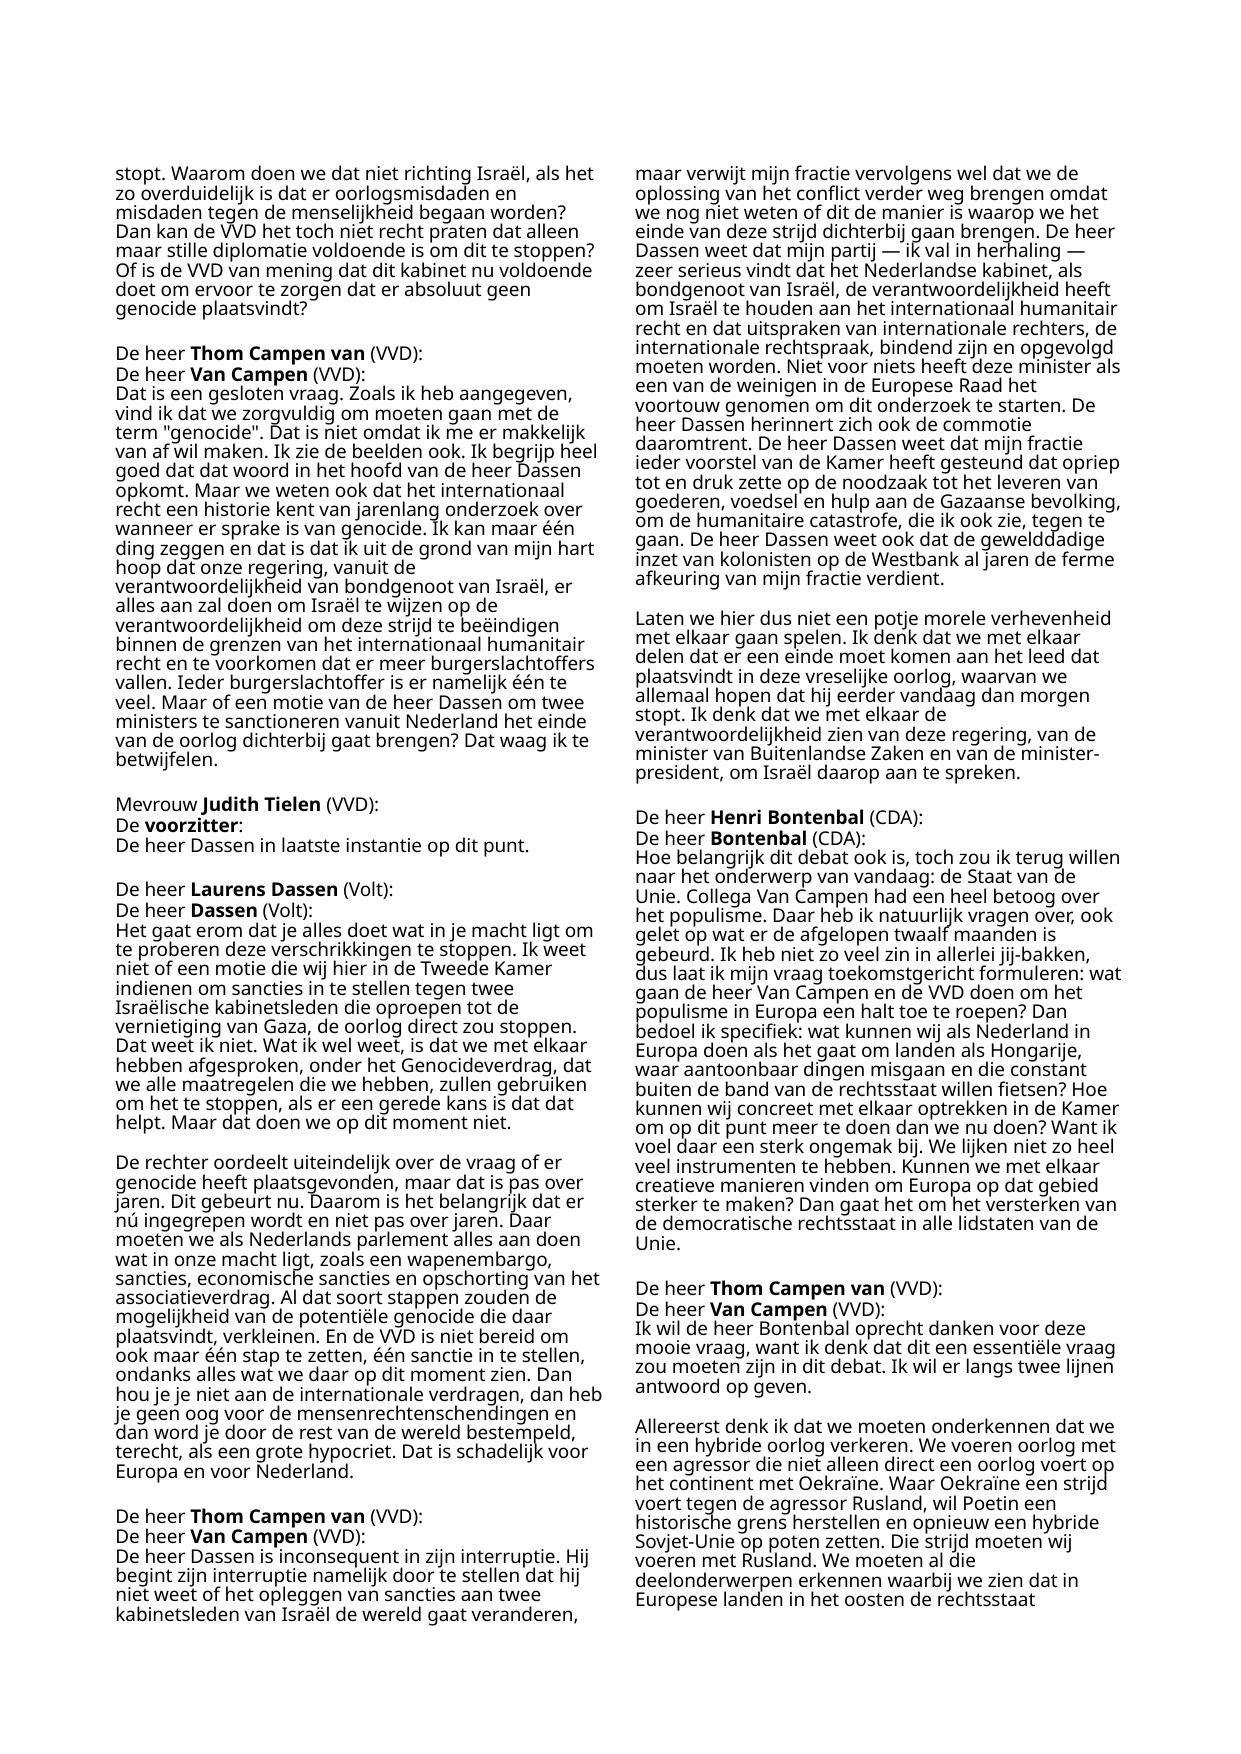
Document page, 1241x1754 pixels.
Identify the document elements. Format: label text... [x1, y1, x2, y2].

text Het gaat erom dat je alles doet wat in je macht ligt om te proberen deze verschrikkingen te stoppen. Ik weet niet of een motie die wij hier in de Tweede Kamer indienen om sancties in te stellen tegen twee Israëlische kabinetsleden die oproepen tot de vernietiging van Gaza, de oorlog direct zou stoppen. Dat weet ik niet. Wat ik wel weet, is dat we met elkaar hebben afgesproken, onder het Genocideverdrag, dat we alle maatregelen die we hebben, zullen gebruiken om het te stoppen, als er een gerede kans is dat dat helpt. Maar dat doen we op dit moment niet. [115, 922, 605, 1134]
text Allereerst denk ik dat we moeten onderkennen dat we in een hybride oorlog verkeren. We voeren oorlog met een agressor die niet alleen direct een oorlog voert op het continent met Oekraïne. Waar Oekraïne een strijd voert tegen de agressor Rusland, wil Poetin een historische grens herstellen en opnieuw een hybride Sovjet-Unie op poten zetten. Die strijd moeten wij voeren met Rusland. We moeten al die deelonderwerpen erkennen waarbij we zien dat in Europese landen in het oosten de rechtsstaat [635, 1418, 1125, 1610]
text De heer Dassen in laatste instantie op dit punt. [115, 837, 605, 856]
text De heer Dassen (Volt): [115, 902, 605, 922]
text De heer Van Campen (VVD): [115, 366, 605, 385]
text De heer Thom Campen van (VVD): [115, 1503, 605, 1528]
text Ik wil de heer Bontenbal oprecht danken voor deze mooie vraag, want ik denk dat dit een essentiële vraag zou moeten zijn in dit debat. Ik wil er langs twee lijnen antwoord op geven. [635, 1320, 1125, 1397]
text De heer Laurens Dassen (Volt): [115, 877, 605, 902]
text De heer Thom Campen van (VVD): [635, 1275, 1125, 1301]
text De rechter oordeelt uiteindelijk over de vraag of er genocide heeft plaatsgevonden, maar dat is pas over jaren. Dit gebeurt nu. Daarom is het belangrijk dat er nú ingegrepen wordt en niet pas over jaren. Daar moeten we als Nederlands parlement alles aan doen wat in onze macht ligt, zoals een wapenembargo, sancties, economische sancties en opschorting van het associatieverdrag. Al dat soort stappen zouden de mogelijkheid van de potentiële genocide die daar plaatsvindt, verkleinen. En de VVD is niet bereid om ook maar één stap te zetten, één sanctie in te stellen, ondanks alles wat we daar op dit moment zien. Dan hou je je niet aan de internationale verdragen, dan heb je geen oog voor de mensenrechtenschendingen en dan word je door de rest van de wereld bestempeld, terecht, als een grote hypocriet. Dat is schadelijk voor Europa en voor Nederland. [115, 1154, 605, 1482]
text Dat is een gesloten vraag. Zoals ik heb aangegeven, vind ik dat we zorgvuldig om moeten gaan met de term "genocide". Dat is niet omdat ik me er makkelijk van af wil maken. Ik zie de beelden ook. Ik begrijp heel goed dat dat woord in het hoofd van de heer Dassen opkomt. Maar we weten ook dat het internationaal recht een historie kent van jarenlang onderzoek over wanneer er sprake is van genocide. Ik kan maar één ding zeggen en dat is dat ik uit de grond van mijn hart hoop dat onze regering, vanuit de verantwoordelijkheid van bondgenoot van Israël, er alles aan zal doen om Israël te wijzen op de verantwoordelijkheid om deze strijd te beëindigen binnen de grenzen van het internationaal humanitair recht en te voorkomen dat er meer burgerslachtoffers vallen. Ieder burgerslachtoffer is er namelijk één te veel. Maar of een motie van de heer Dassen om twee ministers te sanctioneren vanuit Nederland het einde van de oorlog dichterbij gaat brengen? Dat waag ik te betwijfelen. [115, 385, 605, 771]
text De voorzitter: [115, 817, 605, 837]
text stopt. Waarom doen we dat niet richting Israël, als het zo overduidelijk is dat er oorlogsmisdaden en misdaden tegen de menselijkheid begaan worden? Dan kan de VVD het toch niet recht praten dat alleen maar stille diplomatie voldoende is om dit te stoppen? Of is de VVD van mening dat dit kabinet nu voldoende doet om ervoor te zorgen dat er absoluut geen genocide plaatsvindt? [115, 165, 605, 319]
text Laten we hier dus niet een potje morele verhevenheid met elkaar gaan spelen. Ik denk dat we met elkaar delen dat er een einde moet komen aan het leed dat plaatsvindt in deze vreselijke oorlog, waarvan we allemaal hopen dat hij eerder vandaag dan morgen stopt. Ik denk dat we met elkaar de verantwoordelijkheid zien van deze regering, van de minister van Buitenlandse Zaken en van de minister-president, om Israël daarop aan te spreken. [635, 610, 1125, 783]
text De heer Dassen is inconsequent in zijn interruptie. Hij begint zijn interruptie namelijk door te stellen dat hij niet weet of het opleggen van sancties aan twee kabinetsleden van Israël de wereld gaat veranderen, [115, 1548, 605, 1625]
text De heer Bontenbal (CDA): [635, 830, 1125, 849]
text De heer Thom Campen van (VVD): [115, 340, 605, 366]
text De heer Henri Bontenbal (CDA): [635, 804, 1125, 830]
text maar verwijt mijn fractie vervolgens wel dat we de oplossing van het conflict verder weg brengen omdat we nog niet weten of dit de manier is waarop we het einde van deze strijd dichterbij gaan brengen. De heer Dassen weet dat mijn partij — ik val in herhaling — zeer serieus vindt dat het Nederlandse kabinet, als bondgenoot van Israël, de verantwoordelijkheid heeft om Israël te houden aan het internationaal humanitair recht en dat uitspraken van internationale rechters, de internationale rechtspraak, bindend zijn en opgevolgd moeten worden. Niet voor niets heeft deze minister als een van de weinigen in de Europese Raad het voortouw genomen om dit onderzoek te starten. De heer Dassen herinnert zich ook de commotie daaromtrent. De heer Dassen weet dat mijn fractie ieder voorstel van de Kamer heeft gesteund dat opriep tot en druk zette op de noodzaak tot het leveren van goederen, voedsel en hulp aan de Gazaanse bevolking, om de humanitaire catastrofe, die ik ook zie, tegen te gaan. De heer Dassen weet ook dat de gewelddadige inzet van kolonisten op de Westbank al jaren de ferme afkeuring van mijn fractie verdient. [635, 165, 1125, 589]
text De heer Van Campen (VVD): [115, 1528, 605, 1548]
text De heer Van Campen (VVD): [635, 1301, 1125, 1320]
text Hoe belangrijk dit debat ook is, toch zou ik terug willen naar het onderwerp van vandaag: de Staat van de Unie. Collega Van Campen had een heel betoog over het populisme. Daar heb ik natuurlijk vragen over, ook gelet op wat er de afgelopen twaalf maanden is gebeurd. Ik heb niet zo veel zin in allerlei jij-bakken, dus laat ik mijn vraag toekomstgericht formuleren: wat gaan de heer Van Campen en de VVD doen om het populisme in Europa een halt toe te roepen? Dan bedoel ik specifiek: wat kunnen wij als Nederland in Europa doen als het gaat om landen als Hongarije, waar aantoonbaar dingen misgaan en die constant buiten de band van de rechtsstaat willen fietsen? Hoe kunnen wij concreet met elkaar optrekken in de Kamer om op dit punt meer te doen dan we nu doen? Want ik voel daar een sterk ongemak bij. We lijken niet zo heel veel instrumenten te hebben. Kunnen we met elkaar creatieve manieren vinden om Europa op dat gebied sterker te maken? Dan gaat het om het versterken van de democratische rechtsstaat in alle lidstaten van de Unie. [635, 849, 1125, 1254]
text Mevrouw Judith Tielen (VVD): [115, 792, 605, 817]
